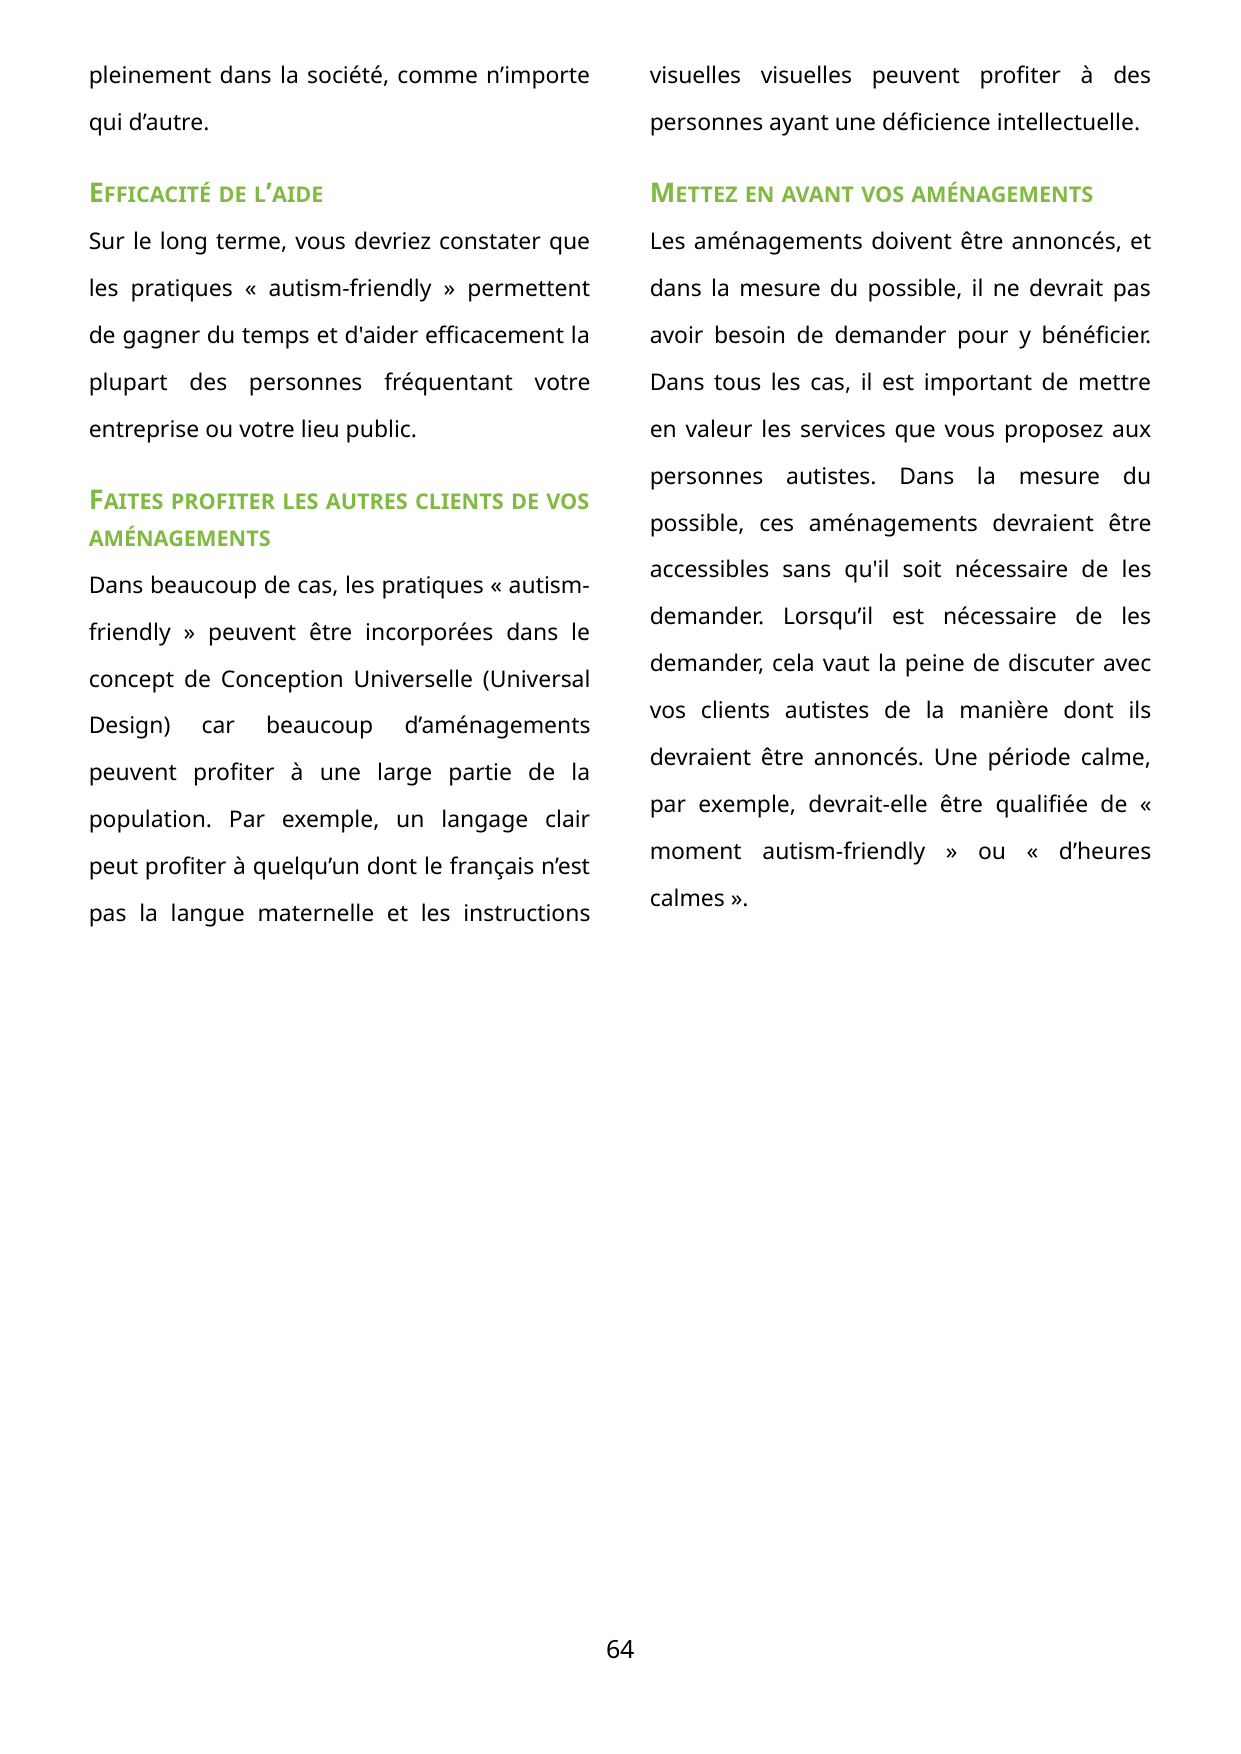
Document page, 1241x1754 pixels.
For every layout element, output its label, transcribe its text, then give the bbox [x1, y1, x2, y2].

text visuelles visuelles peuvent profiter à des personnes ayant une déficience intellectuelle. [649, 59, 1152, 137]
text Sur le long terme, vous devriez constater que les pratiques « autism-friendly » permettent de gagner du temps et d'aider efficacement la plupart des personnes fréquentant votre entreprise ou votre lieu public. [88, 225, 591, 444]
text Les aménagements doivent être annoncés, et dans la mesure du possible, il ne devrait pas avoir besoin de demander pour y bénéficier. Dans tous les cas, il est important de mettre en valeur les services que vous proposez aux personnes autistes. Dans la mesure du possible, ces aménagements devraient être accessibles sans qu'il soit nécessaire de les demander. Lorsqu’il est nécessaire de les demander, cela vaut la peine de discuter avec vos clients autistes de la manière dont ils devraient être annoncés. Une période calme, par exemple, devrait-elle être qualifiée de « moment autism-friendly » ou « d’heures calmes ». [649, 225, 1152, 913]
text Dans beaucoup de cas, les pratiques « autism-friendly » peuvent être incorporées dans le concept de Conception Universelle (Universal Design) car beaucoup d’aménagements peuvent profiter à une large partie de la population. Par exemple, un langage clair peut profiter à quelqu’un dont le français n’est pas la langue maternelle et les instructions [88, 569, 591, 928]
subtitle Mettez en avant vos aménagements [649, 173, 1152, 210]
text pleinement dans la société, comme n’importe qui d’autre. [88, 59, 591, 137]
subtitle Efficacité de l’aide [88, 173, 591, 210]
subtitle Faites profiter les autres clients de vos aménagements [88, 480, 591, 554]
